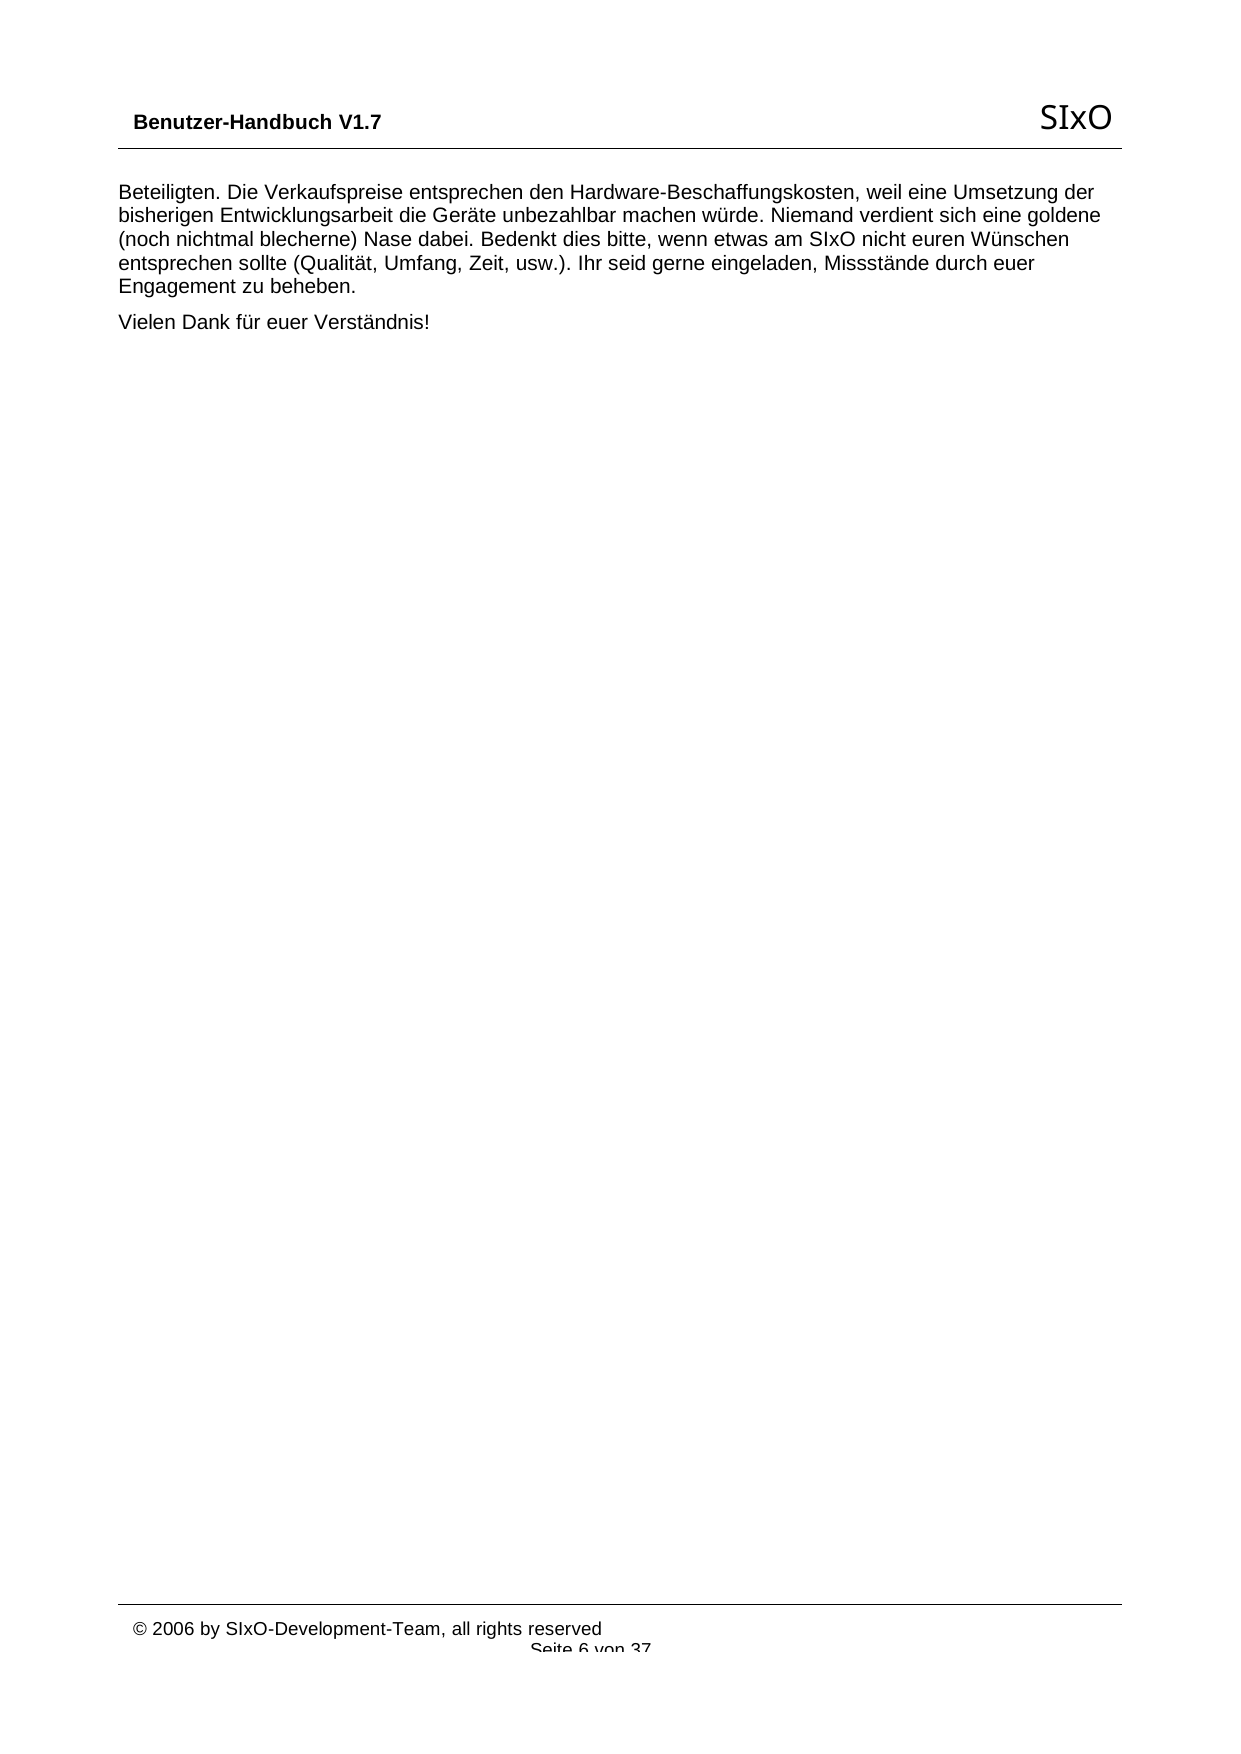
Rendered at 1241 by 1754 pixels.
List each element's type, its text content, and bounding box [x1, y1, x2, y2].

text Vielen Dank für euer Verständnis! [118, 311, 1122, 334]
text Beteiligten. Die Verkaufspreise entsprechen den Hardware-Beschaffungskosten, weil eine Umsetzung der bisherigen Entwicklungsarbeit die Geräte unbezahlbar machen würde. Niemand verdient sich eine goldene (noch nichtmal blecherne) Nase dabei. Bedenkt dies bitte, wenn etwas am SIxO nicht euren Wünschen entsprechen sollte (Qualität, Umfang, Zeit, usw.). Ihr seid gerne eingeladen, Missstände durch euer Engagement zu beheben. [118, 180, 1122, 298]
